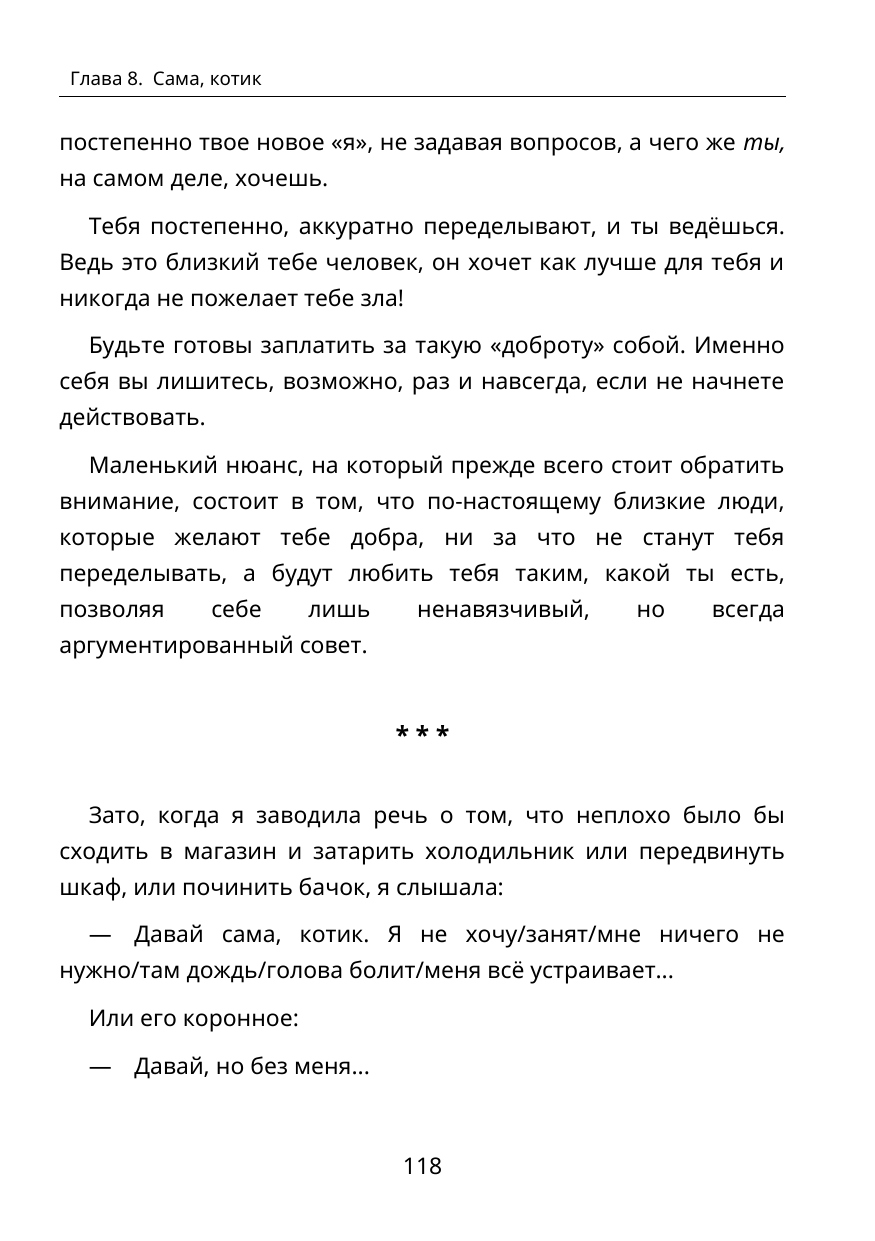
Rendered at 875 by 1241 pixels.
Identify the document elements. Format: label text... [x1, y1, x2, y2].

list Давай сама, котик. Я не хочу/занят/мне ничего не нужно/там дождь/голова болит/меня всё устраивает... [59, 918, 786, 986]
text Маленький нюанс, на который прежде всего стоит обратить внимание, состоит в том, что по-настоящему близкие люди, которые желают тебе добра, ни за что не станут тебя переделывать, а будут любить тебя таким, какой ты есть, позволяя себе лишь ненавязчивый, но всегда аргументированный совет. [59, 449, 786, 660]
text постепенно твое новое «я», не задавая вопросов, а чего же ты, на самом деле, хочешь. [59, 126, 786, 193]
subtitle * * * [59, 718, 786, 752]
text Будьте готовы заплатить за такую «доброту» собой. Именно себя вы лишитесь, возможно, раз и навсегда, если не начнете действовать. [59, 329, 786, 432]
text Или его коронное: [59, 1002, 786, 1033]
text Зато, когда я заводила речь о том, что неплохо было бы сходить в магазин и затарить холодильник или передвинуть шкаф, или починить бачок, я слышала: [59, 799, 786, 902]
text Тебя постепенно, аккуратно переделывают, и ты ведёшься. Ведь это близкий тебе человек, он хочет как лучше для тебя и никогда не пожелает тебе зла! [59, 210, 786, 313]
list Давай, но без меня... [59, 1050, 786, 1081]
